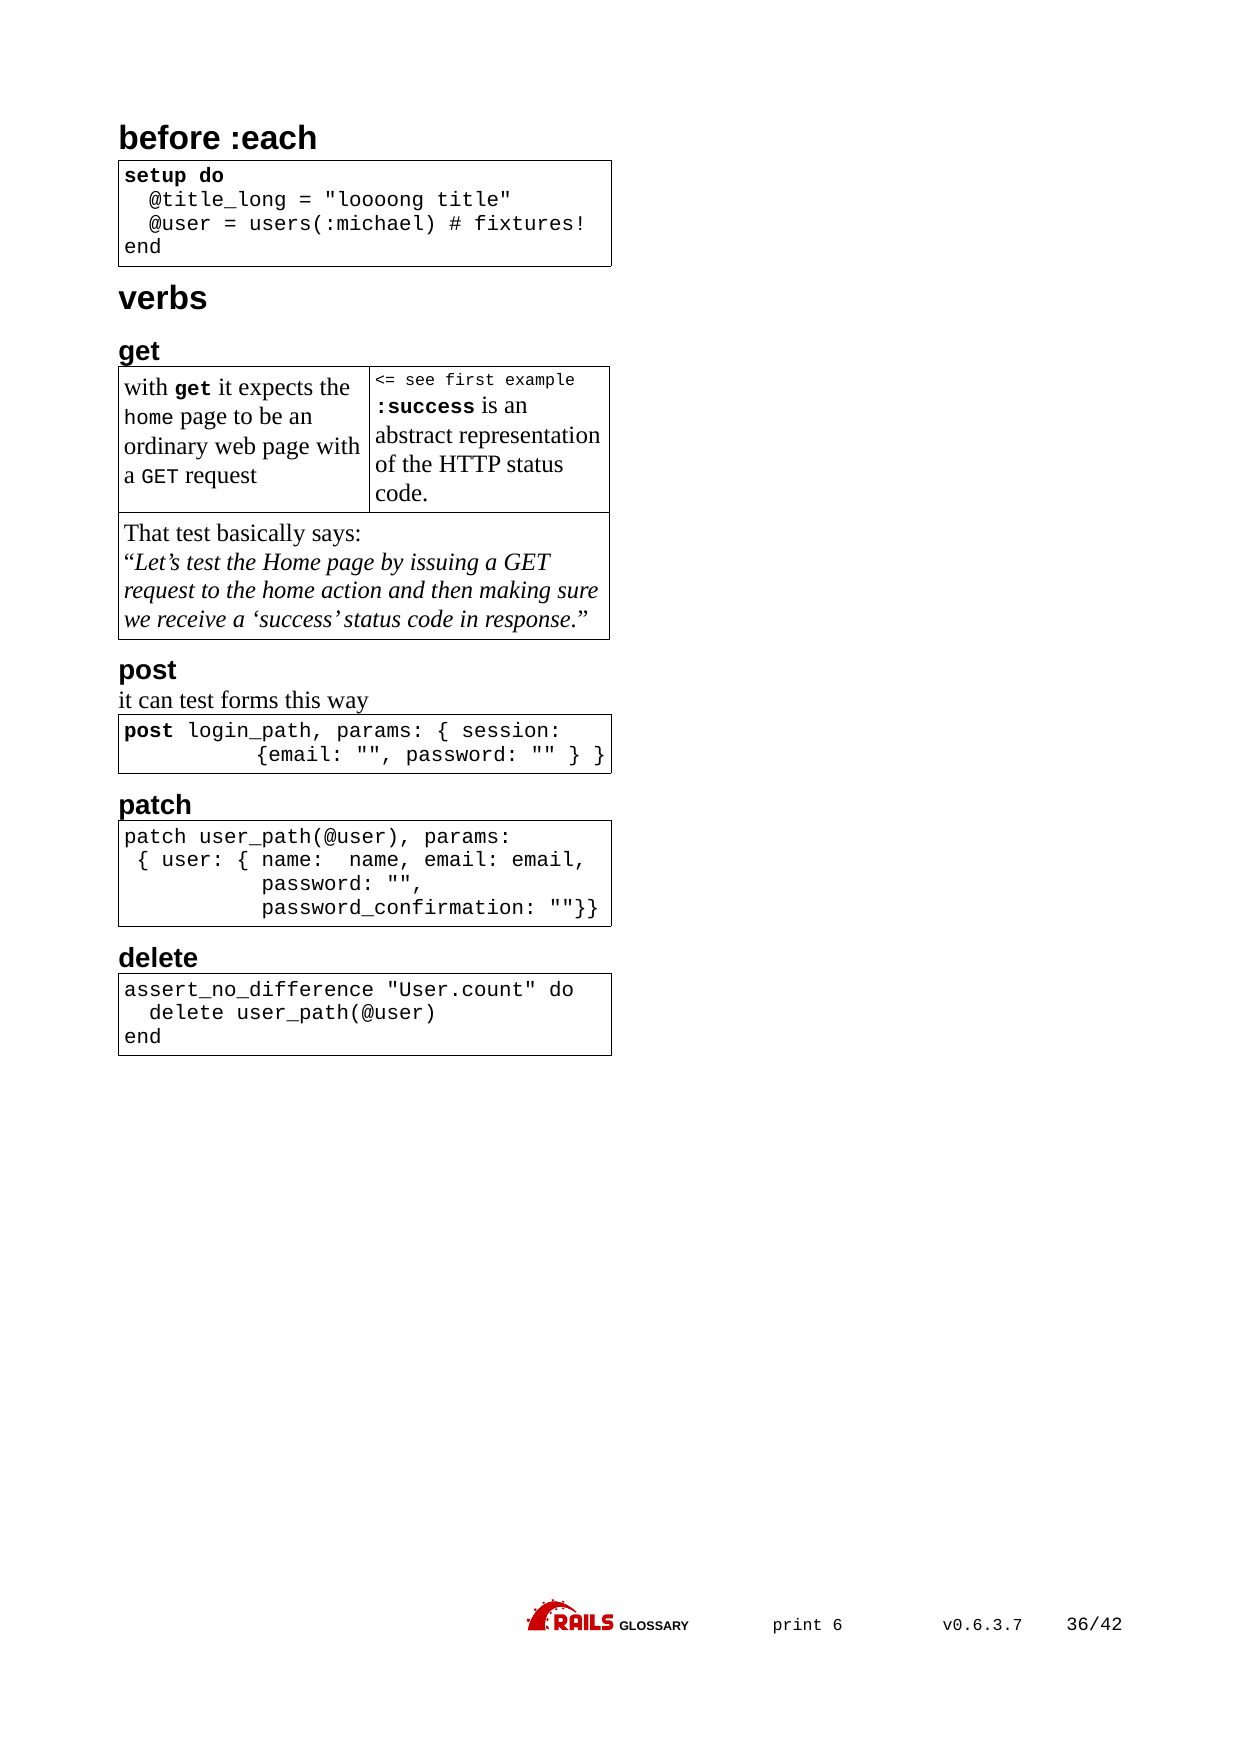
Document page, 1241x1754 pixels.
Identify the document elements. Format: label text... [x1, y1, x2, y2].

subtitle patch [118, 788, 611, 820]
table_header <= see first example :success is an abstract representation of the HTTP status code. [370, 367, 609, 512]
table_header assert_no_difference "User.count" do delete user_path(@user) end [119, 974, 611, 1055]
text it can test forms this way [118, 686, 611, 714]
subtitle get [118, 334, 611, 366]
subtitle before :each [118, 118, 611, 157]
table_header patch user_path(@user), params: { user: { name: name, email: email, password: "", password_confirmation: ""}} [119, 821, 611, 926]
subtitle verbs [118, 278, 611, 316]
table_header post login_path, params: { session: {email: "", password: "" } } [119, 715, 611, 773]
subtitle post [118, 654, 611, 686]
table_cell That test basically says: “Let’s test the Home page by issuing a GET request to the home action and then making sure we receive a ‘success’ status code in response.” [119, 513, 609, 639]
table_header setup do @title_long = "loooong title" @user = users(:michael) # fixtures! end [119, 161, 611, 266]
subtitle delete [118, 941, 611, 973]
table_header with get it expects the home page to be an ordinary web page with a GET request [119, 367, 369, 512]
